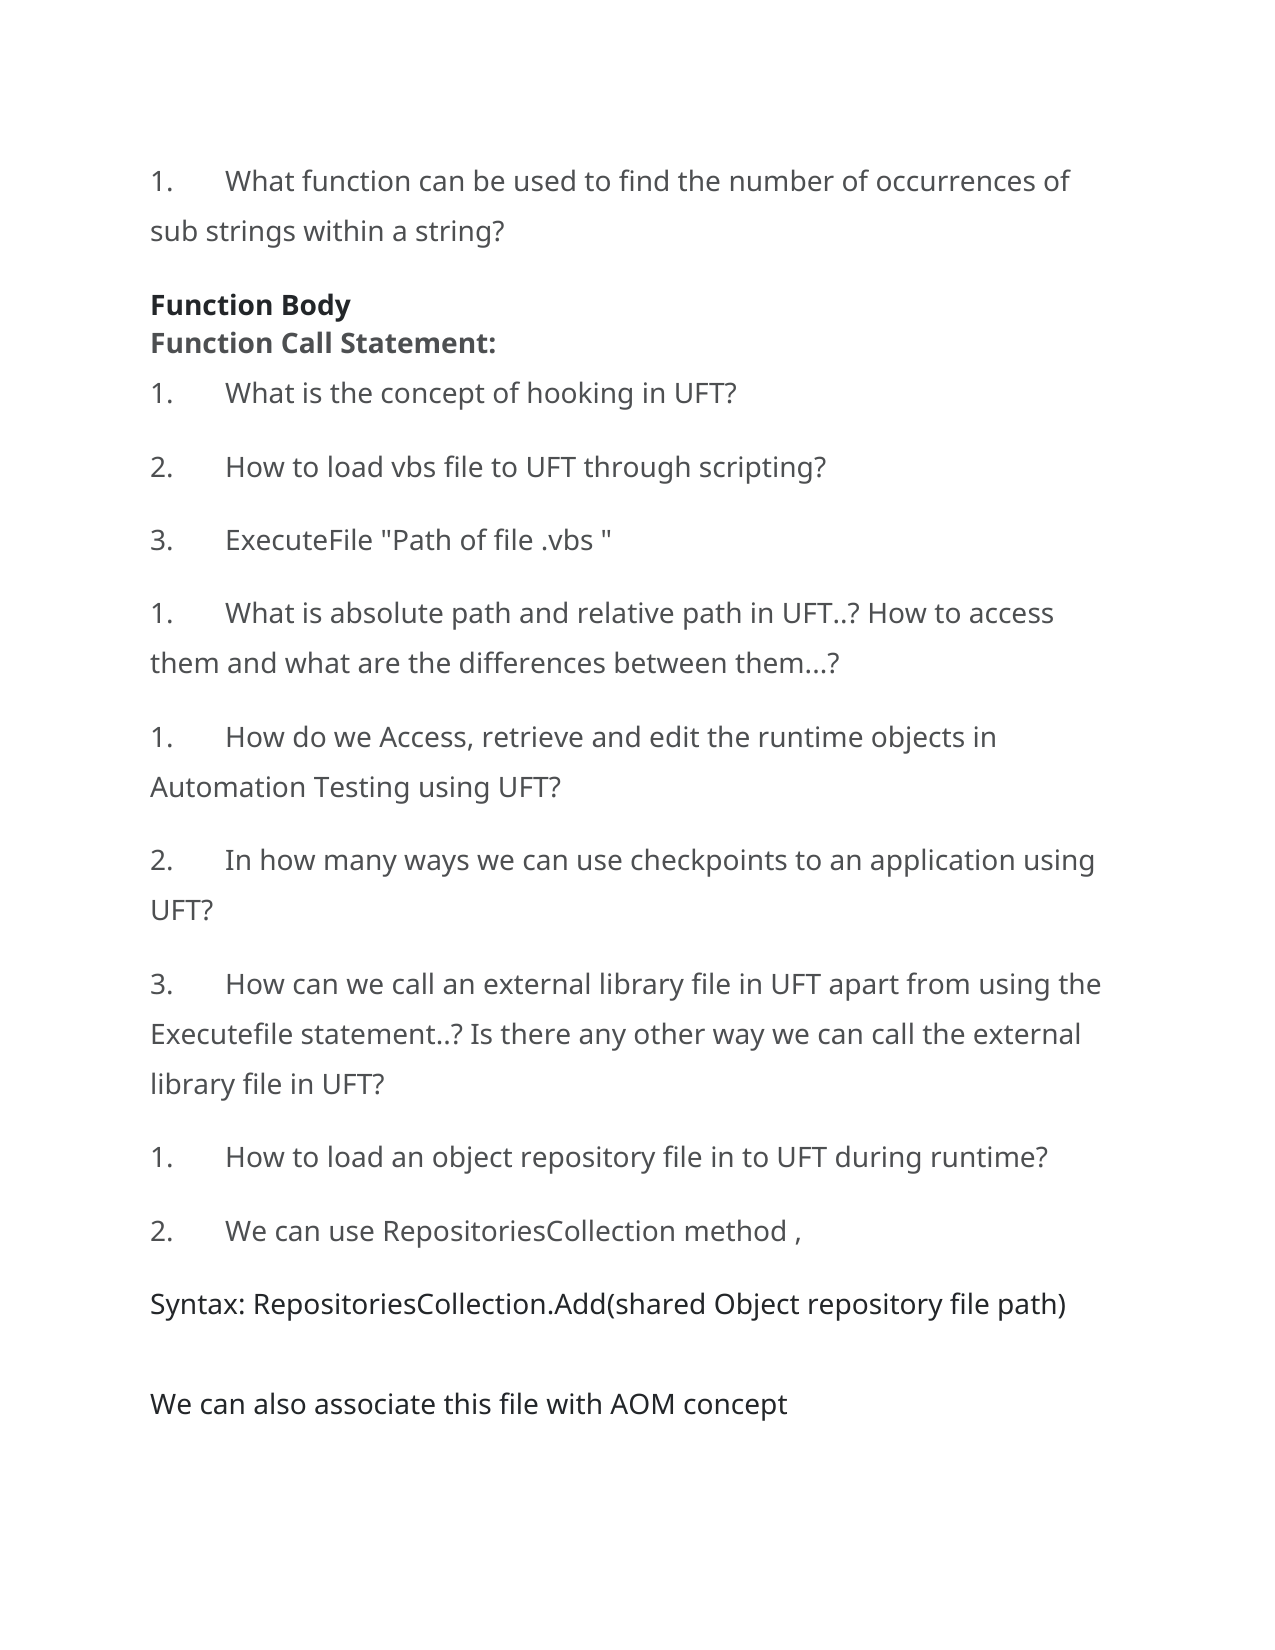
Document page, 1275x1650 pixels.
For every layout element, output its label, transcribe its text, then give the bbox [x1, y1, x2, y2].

text We can also associate this file with AOM concept [150, 1373, 1125, 1423]
list What is the concept of hooking in UFT? [150, 362, 1125, 412]
list How can we call an external library file in UFT apart from using the Executefile statement..? Is there any other way we can call the external library file in UFT? [150, 952, 1125, 1102]
list How to load vbs file to UFT through scripting? [150, 435, 1125, 485]
text Function Call Statement: [150, 323, 1125, 362]
list What function can be used to find the number of occurrences of sub strings within a string? [150, 150, 1125, 250]
list We can use RepositoriesCollection method , [150, 1199, 1125, 1249]
list ExecuteFile "Path of file .vbs " [150, 509, 1125, 559]
list In how many ways we can use checkpoints to an application using UFT? [150, 829, 1125, 929]
list How to load an object repository file in to UFT during runtime? [150, 1126, 1125, 1176]
list How do we Access, retrieve and edit the runtime objects in Automation Testing using UFT? [150, 706, 1125, 806]
text Syntax: RepositoriesCollection.Add(shared Object repository file path) [150, 1273, 1125, 1323]
text Function Body [150, 273, 1125, 323]
list What is absolute path and relative path in UFT..? How to access them and what are the differences between them...? [150, 582, 1125, 682]
